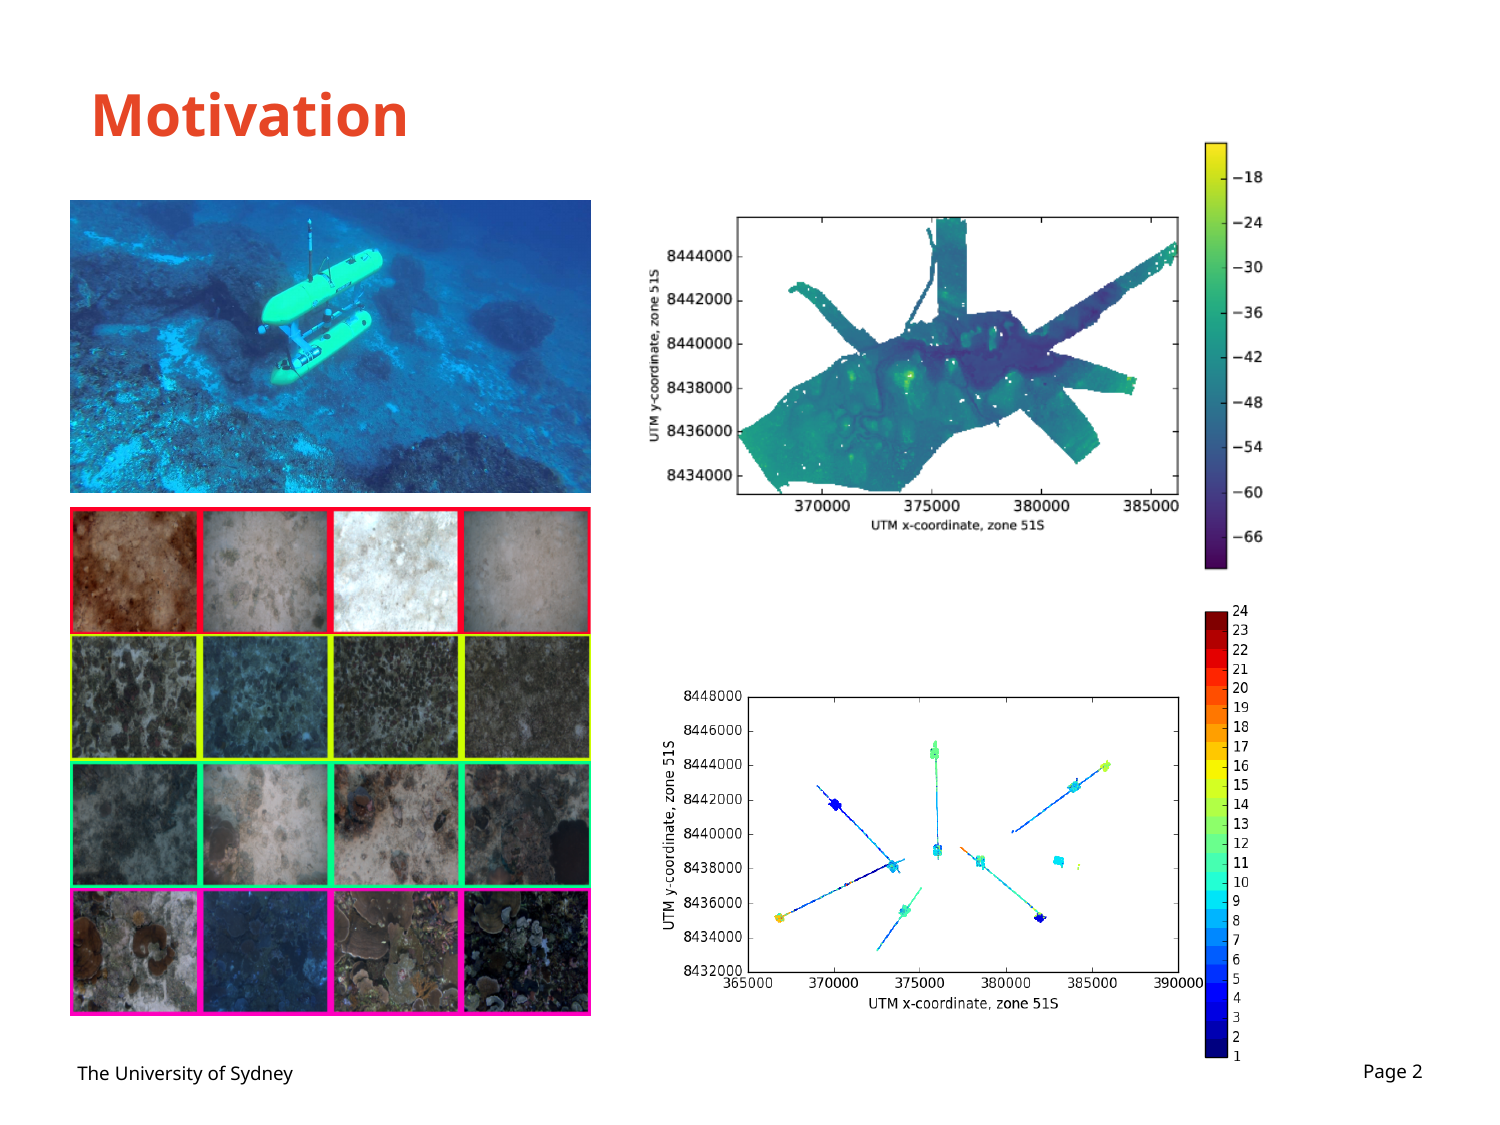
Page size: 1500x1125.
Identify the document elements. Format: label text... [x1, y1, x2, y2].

picture [70, 445, 75, 457]
picture [70, 200, 591, 494]
picture [649, 590, 1300, 1078]
picture [649, 129, 1276, 577]
picture [70, 507, 591, 1016]
title Motivation [75, 19, 1425, 207]
